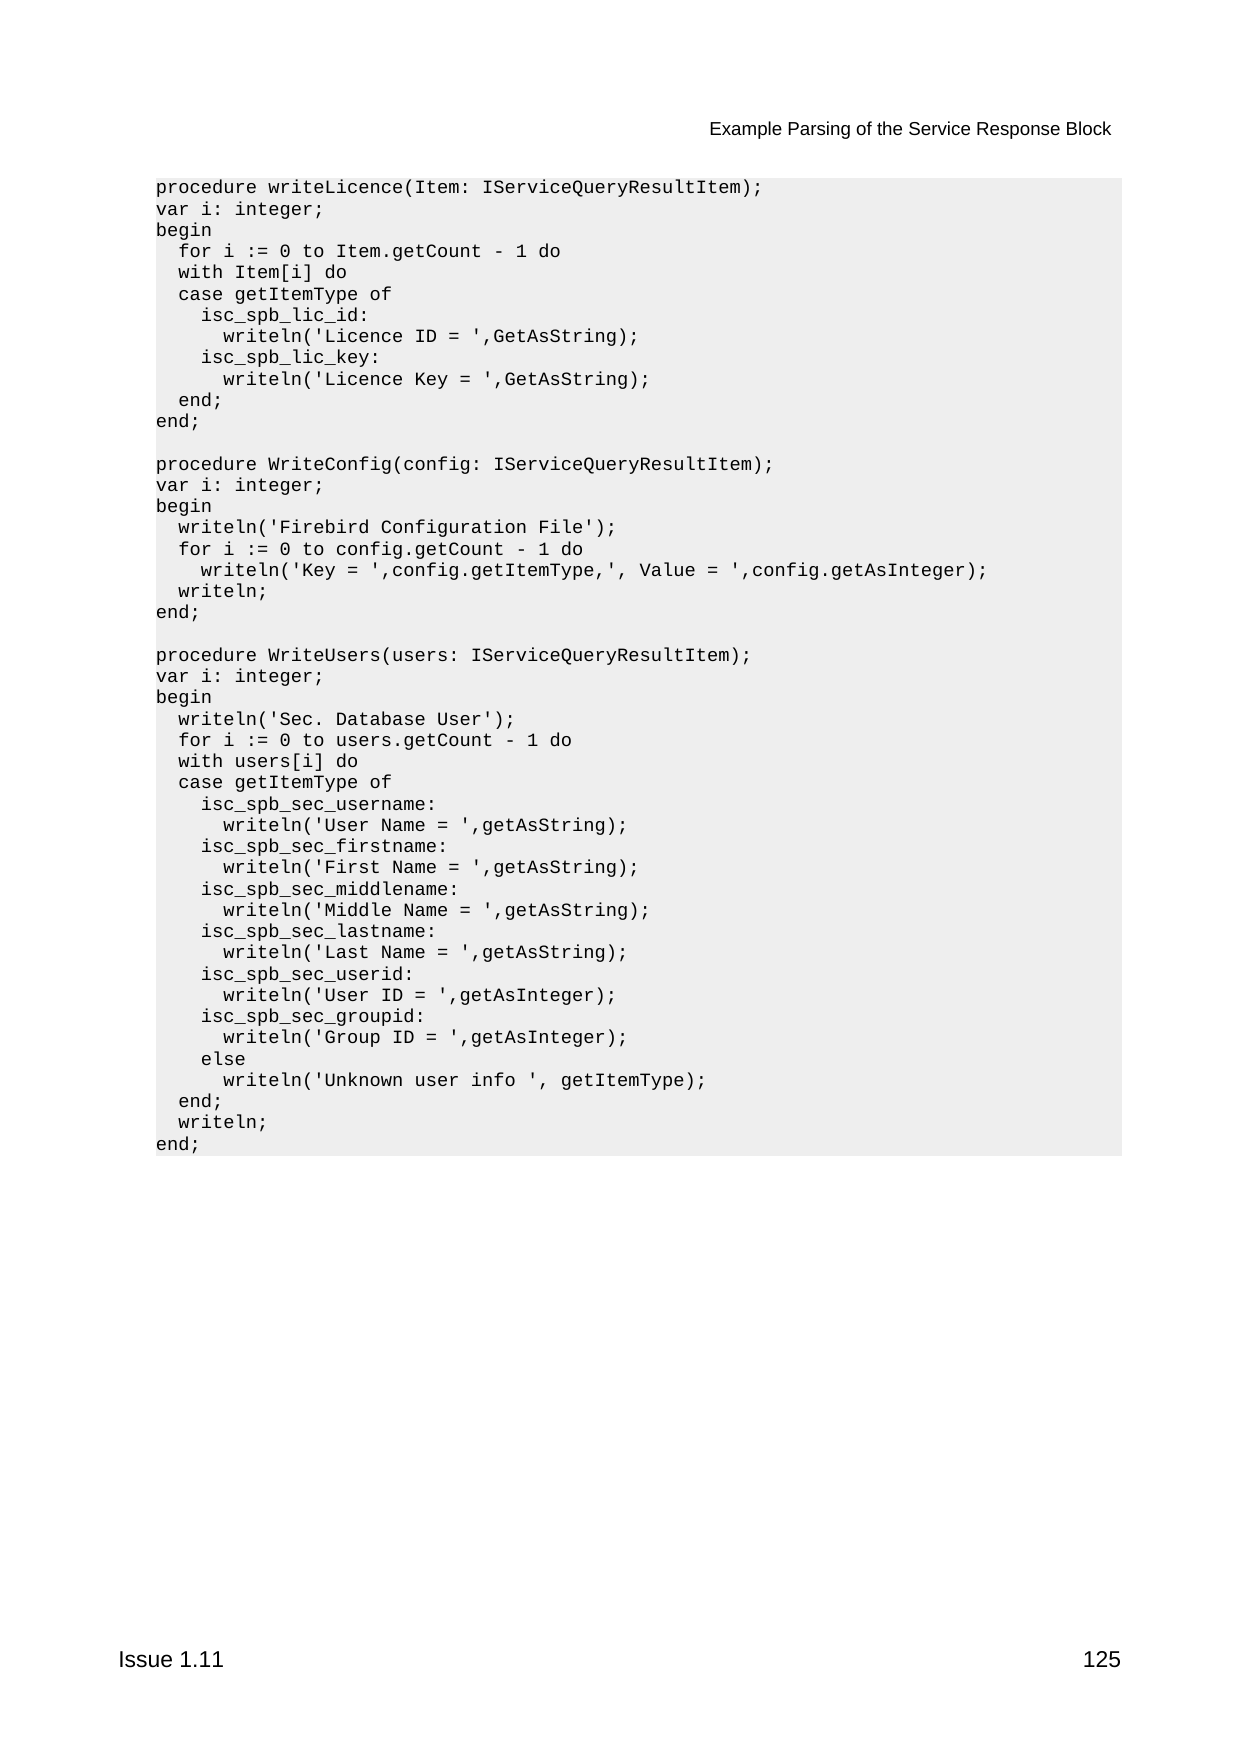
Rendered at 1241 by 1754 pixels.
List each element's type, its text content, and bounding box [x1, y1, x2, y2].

text writeln('Licence Key = ',GetAsString); [156, 369, 1122, 391]
text for i := 0 to users.getCount - 1 do [156, 731, 1122, 752]
text isc_spb_sec_username: [156, 794, 1122, 816]
text end; [156, 391, 1122, 412]
text writeln('User Name = ',getAsString); [156, 816, 1122, 837]
text writeln('Firebird Configuration File'); [156, 518, 1122, 539]
text var i: integer; [156, 476, 1122, 497]
text with Item[i] do [156, 263, 1122, 284]
text with users[i] do [156, 752, 1122, 773]
text else [156, 1049, 1122, 1071]
text isc_spb_sec_firstname: [156, 837, 1122, 858]
text end; [156, 603, 1122, 624]
text writeln('Group ID = ',getAsInteger); [156, 1028, 1122, 1049]
text writeln('First Name = ',getAsString); [156, 858, 1122, 879]
text isc_spb_sec_groupid: [156, 1007, 1122, 1028]
text end; [156, 412, 1122, 433]
text isc_spb_sec_middlename: [156, 879, 1122, 901]
text isc_spb_sec_lastname: [156, 922, 1122, 943]
text for i := 0 to config.getCount - 1 do [156, 539, 1122, 561]
text end; [156, 1092, 1122, 1113]
text isc_spb_lic_key: [156, 348, 1122, 369]
text procedure WriteUsers(users: IServiceQueryResultItem); [156, 646, 1122, 667]
text writeln('Licence ID = ',GetAsString); [156, 327, 1122, 348]
text writeln('Last Name = ',getAsString); [156, 943, 1122, 964]
text writeln('User ID = ',getAsInteger); [156, 986, 1122, 1007]
text begin [156, 221, 1122, 242]
text var i: integer; [156, 199, 1122, 221]
text writeln('Key = ',config.getItemType,', Value = ',config.getAsInteger); [156, 561, 1122, 582]
text writeln('Sec. Database User'); [156, 709, 1122, 731]
text begin [156, 497, 1122, 518]
text end; [156, 1134, 1122, 1156]
text procedure writeLicence(Item: IServiceQueryResultItem); [156, 178, 1122, 199]
text writeln; [156, 1113, 1122, 1134]
text begin [156, 688, 1122, 709]
text isc_spb_lic_id: [156, 306, 1122, 327]
text procedure WriteConfig(config: IServiceQueryResultItem); [156, 454, 1122, 476]
text case getItemType of [156, 773, 1122, 794]
text var i: integer; [156, 667, 1122, 688]
text isc_spb_sec_userid: [156, 964, 1122, 986]
text for i := 0 to Item.getCount - 1 do [156, 242, 1122, 263]
text writeln('Unknown user info ', getItemType); [156, 1071, 1122, 1092]
text writeln('Middle Name = ',getAsString); [156, 901, 1122, 922]
text case getItemType of [156, 284, 1122, 306]
text writeln; [156, 582, 1122, 603]
